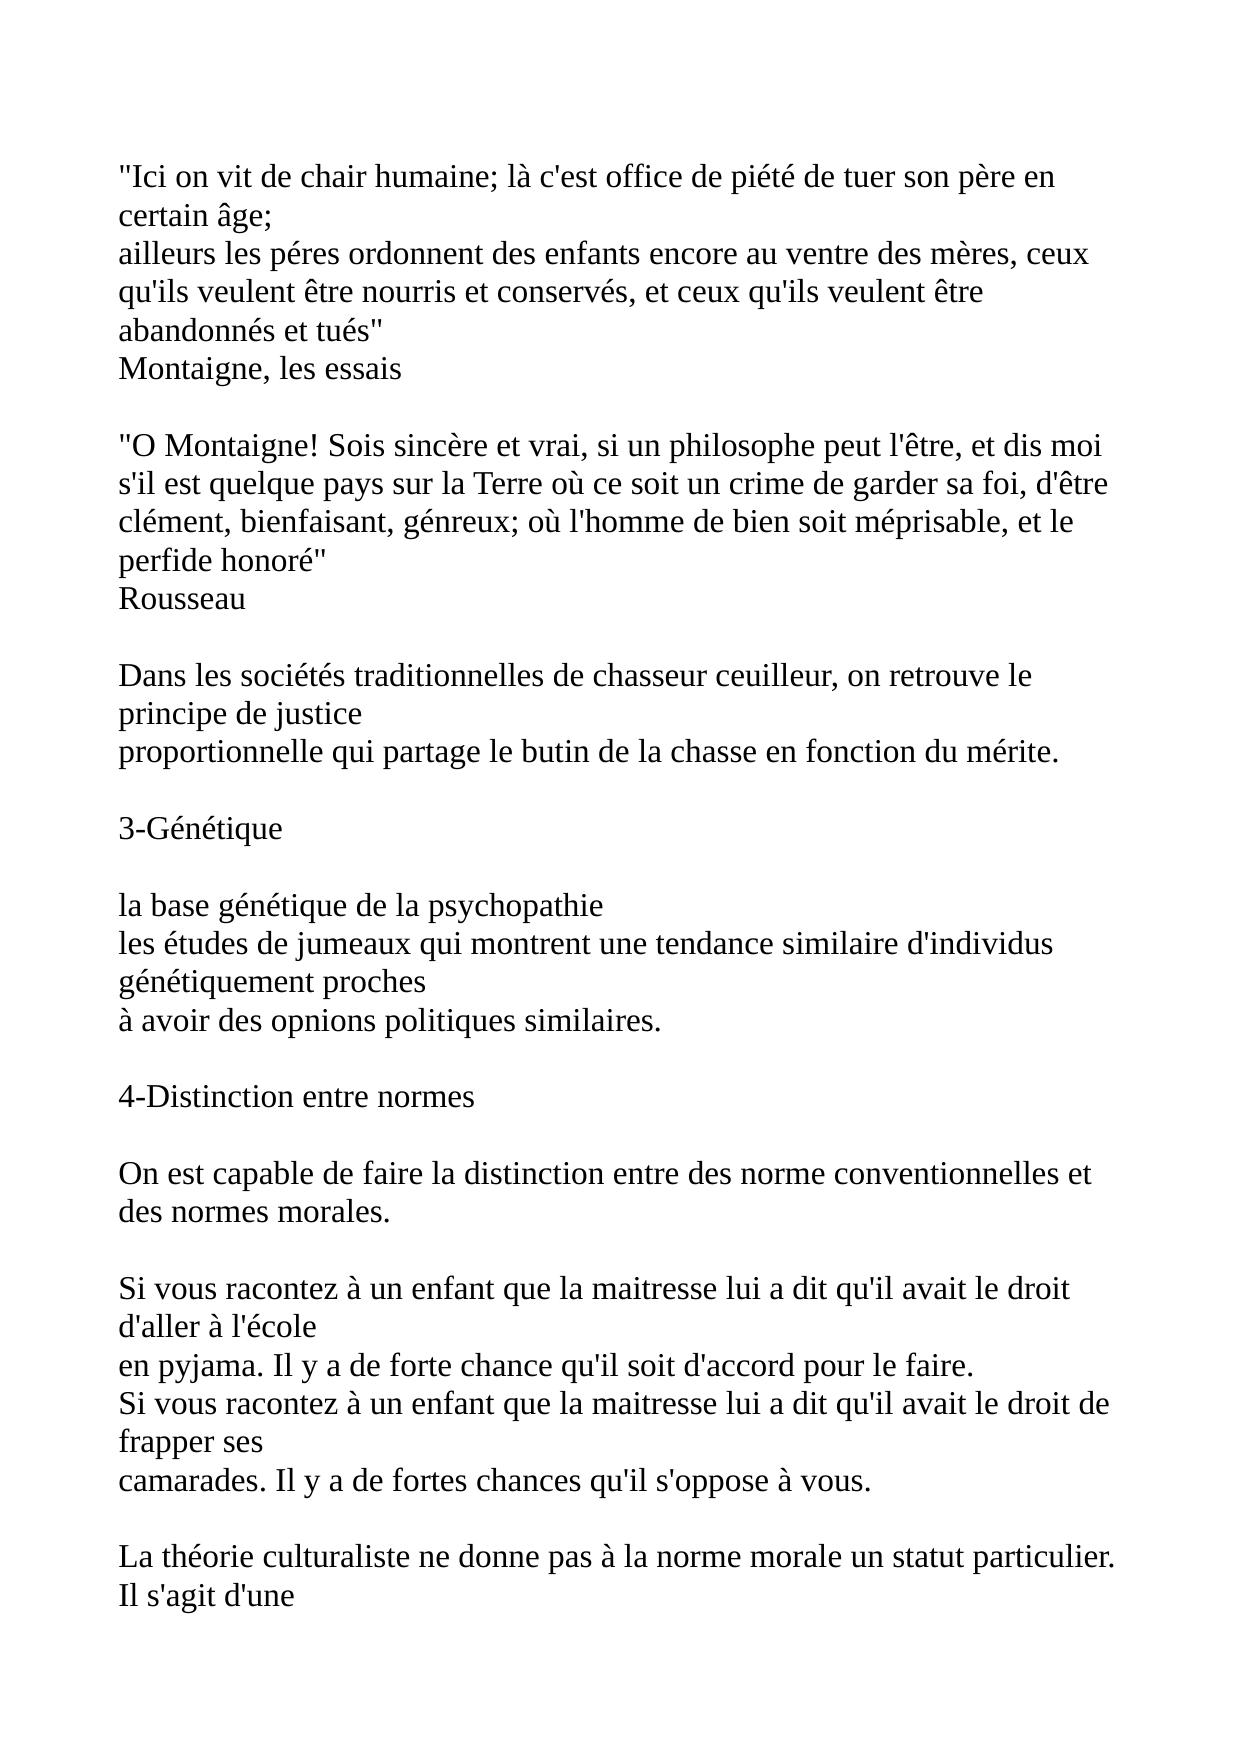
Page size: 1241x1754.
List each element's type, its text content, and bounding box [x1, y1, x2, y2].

text la base génétique de la psychopathie [118, 885, 1122, 923]
text en pyjama. Il y a de forte chance qu'il soit d'accord pour le faire. [118, 1345, 1122, 1383]
text proportionnelle qui partage le butin de la chasse en fonction du mérite. [118, 731, 1122, 770]
text camarades. Il y a de fortes chances qu'il s'oppose à vous. [118, 1460, 1122, 1498]
text 3-Génétique [118, 808, 1122, 846]
text La théorie culturaliste ne donne pas à la norme morale un statut particulier. Il s'agit d'une [118, 1536, 1122, 1613]
text les études de jumeaux qui montrent une tendance similaire d'individus génétiquement proches [118, 923, 1122, 1000]
text à avoir des opnions politiques similaires. [118, 1000, 1122, 1038]
text "Ici on vit de chair humaine; là c'est office de piété de tuer son père en certain âge; [118, 156, 1122, 233]
text ailleurs les péres ordonnent des enfants encore au ventre des mères, ceux qu'ils veulent être nourris et conservés, et ceux qu'ils veulent être abandonnés et tués" [118, 233, 1122, 348]
text Si vous racontez à un enfant que la maitresse lui a dit qu'il avait le droit de frapper ses [118, 1383, 1122, 1460]
text Montaigne, les essais [118, 348, 1122, 386]
text Si vous racontez à un enfant que la maitresse lui a dit qu'il avait le droit d'aller à l'école [118, 1268, 1122, 1345]
text Dans les sociétés traditionnelles de chasseur ceuilleur, on retrouve le principe de justice [118, 655, 1122, 731]
text 4-Distinction entre normes [118, 1076, 1122, 1115]
text "O Montaigne! Sois sincère et vrai, si un philosophe peut l'être, et dis moi s'il est quelque pays sur la Terre où ce soit un crime de garder sa foi, d'être clément, bienfaisant, génreux; où l'homme de bien soit méprisable, et le perfide honoré" [118, 425, 1122, 578]
text On est capable de faire la distinction entre des norme conventionnelles et des normes morales. [118, 1153, 1122, 1230]
text Rousseau [118, 578, 1122, 616]
